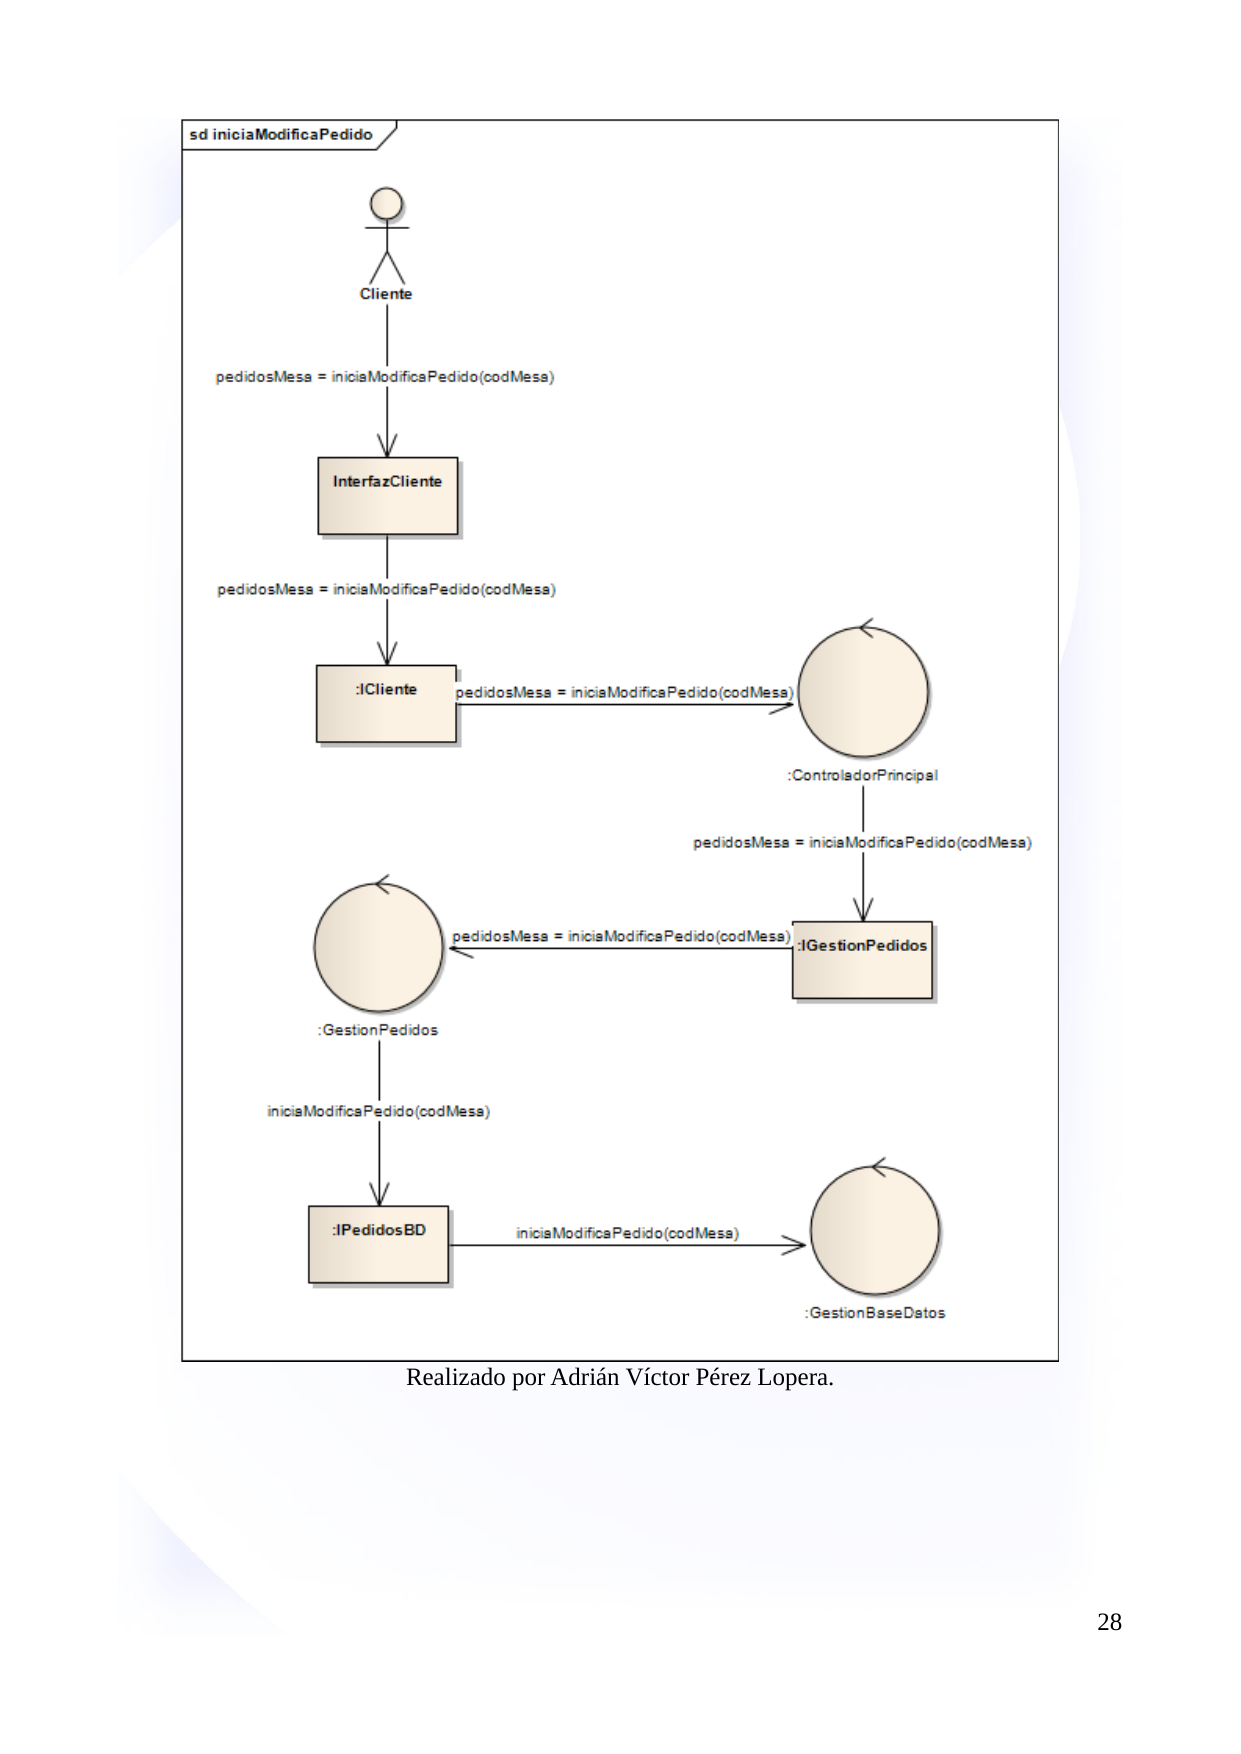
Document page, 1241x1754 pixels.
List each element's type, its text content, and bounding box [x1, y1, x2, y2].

text Realizado por Adrián Víctor Pérez Lopera. [118, 1362, 1122, 1391]
picture [118, 1391, 1122, 1636]
picture [181, 118, 1059, 1362]
